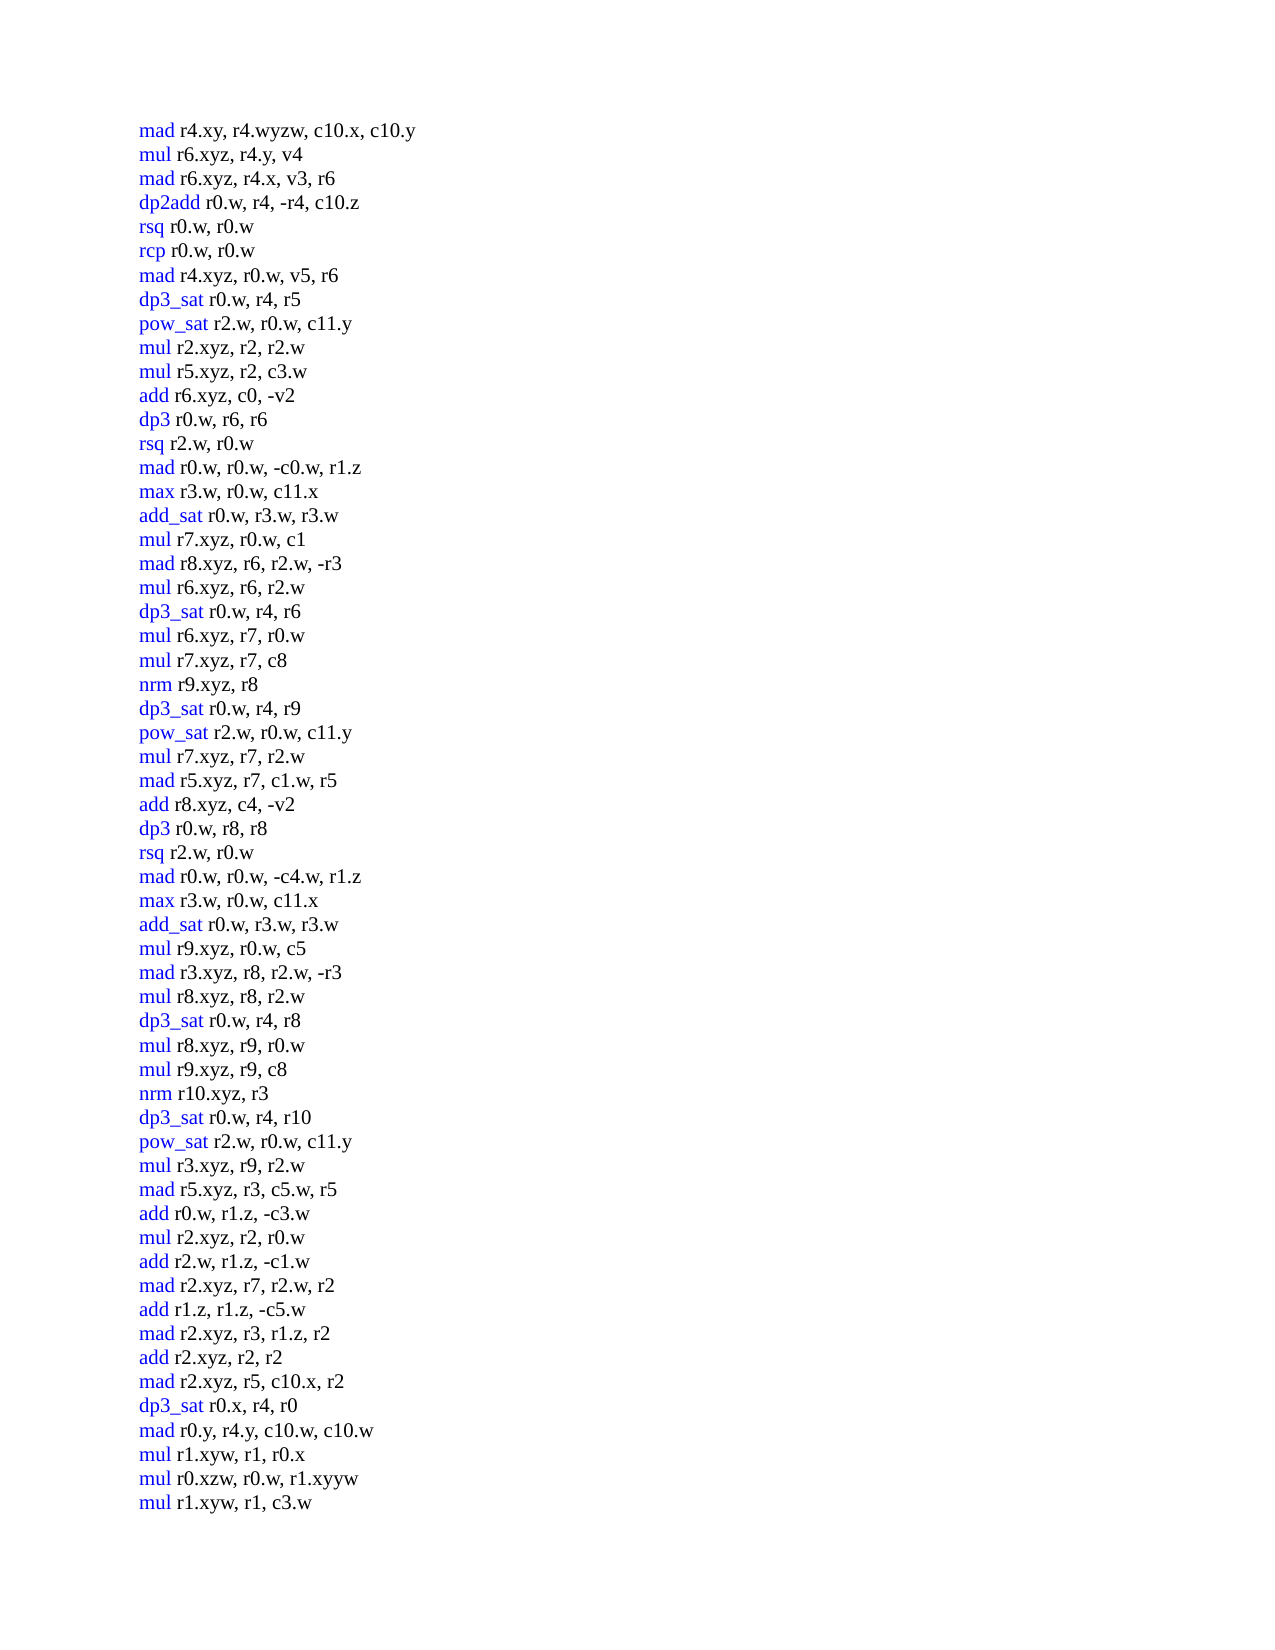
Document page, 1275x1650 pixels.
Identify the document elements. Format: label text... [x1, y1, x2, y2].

text mul r9.xyz, r9, c8 [118, 1057, 1157, 1081]
text nrm r10.xyz, r3 [118, 1081, 1157, 1105]
text rsq r2.w, r0.w [118, 431, 1157, 455]
text mul r6.xyz, r7, r0.w [118, 623, 1157, 647]
text rcp r0.w, r0.w [118, 238, 1157, 262]
text mul r8.xyz, r9, r0.w [118, 1032, 1157, 1057]
text mad r0.w, r0.w, -c0.w, r1.z [118, 455, 1157, 479]
text mad r4.xyz, r0.w, v5, r6 [118, 262, 1157, 287]
text mul r9.xyz, r0.w, c5 [118, 936, 1157, 960]
text dp3_sat r0.w, r4, r6 [118, 599, 1157, 623]
text mad r2.xyz, r3, r1.z, r2 [118, 1321, 1157, 1345]
text mul r2.xyz, r2, r0.w [118, 1225, 1157, 1249]
text mad r0.w, r0.w, -c4.w, r1.z [118, 864, 1157, 888]
text dp3 r0.w, r8, r8 [118, 816, 1157, 840]
text max r3.w, r0.w, c11.x [118, 888, 1157, 912]
text mul r6.xyz, r4.y, v4 [118, 142, 1157, 166]
text mad r5.xyz, r3, c5.w, r5 [118, 1177, 1157, 1201]
text dp3_sat r0.w, r4, r8 [118, 1008, 1157, 1032]
text mul r7.xyz, r0.w, c1 [118, 527, 1157, 551]
text add r6.xyz, c0, -v2 [118, 383, 1157, 407]
text add_sat r0.w, r3.w, r3.w [118, 503, 1157, 527]
text pow_sat r2.w, r0.w, c11.y [118, 1129, 1157, 1153]
text rsq r0.w, r0.w [118, 214, 1157, 238]
text add r0.w, r1.z, -c3.w [118, 1201, 1157, 1225]
text add r1.z, r1.z, -c5.w [118, 1297, 1157, 1321]
text dp3_sat r0.w, r4, r9 [118, 696, 1157, 720]
text mad r0.y, r4.y, c10.w, c10.w [118, 1417, 1157, 1442]
text mul r1.xyw, r1, r0.x [118, 1442, 1157, 1466]
text rsq r2.w, r0.w [118, 840, 1157, 864]
text dp3_sat r0.w, r4, r10 [118, 1105, 1157, 1129]
text mad r8.xyz, r6, r2.w, -r3 [118, 551, 1157, 575]
text mad r3.xyz, r8, r2.w, -r3 [118, 960, 1157, 984]
text dp3 r0.w, r6, r6 [118, 407, 1157, 431]
text mul r8.xyz, r8, r2.w [118, 984, 1157, 1008]
text mul r2.xyz, r2, r2.w [118, 335, 1157, 359]
text dp2add r0.w, r4, -r4, c10.z [118, 190, 1157, 214]
text mul r6.xyz, r6, r2.w [118, 575, 1157, 599]
text mul r5.xyz, r2, c3.w [118, 359, 1157, 383]
text mad r2.xyz, r7, r2.w, r2 [118, 1273, 1157, 1297]
text pow_sat r2.w, r0.w, c11.y [118, 720, 1157, 744]
text add r8.xyz, c4, -v2 [118, 792, 1157, 816]
text mad r2.xyz, r5, c10.x, r2 [118, 1369, 1157, 1393]
text dp3_sat r0.w, r4, r5 [118, 287, 1157, 311]
text mad r4.xy, r4.wyzw, c10.x, c10.y [118, 118, 1157, 142]
text mul r7.xyz, r7, r2.w [118, 744, 1157, 768]
text nrm r9.xyz, r8 [118, 672, 1157, 696]
text max r3.w, r0.w, c11.x [118, 479, 1157, 503]
text mul r1.xyw, r1, c3.w [118, 1490, 1157, 1514]
text mul r3.xyz, r9, r2.w [118, 1153, 1157, 1177]
text pow_sat r2.w, r0.w, c11.y [118, 311, 1157, 335]
text add r2.w, r1.z, -c1.w [118, 1249, 1157, 1273]
text add_sat r0.w, r3.w, r3.w [118, 912, 1157, 936]
text mul r7.xyz, r7, c8 [118, 647, 1157, 672]
text mul r0.xzw, r0.w, r1.xyyw [118, 1466, 1157, 1490]
text dp3_sat r0.x, r4, r0 [118, 1393, 1157, 1417]
text mad r5.xyz, r7, c1.w, r5 [118, 768, 1157, 792]
text mad r6.xyz, r4.x, v3, r6 [118, 166, 1157, 190]
text add r2.xyz, r2, r2 [118, 1345, 1157, 1369]
